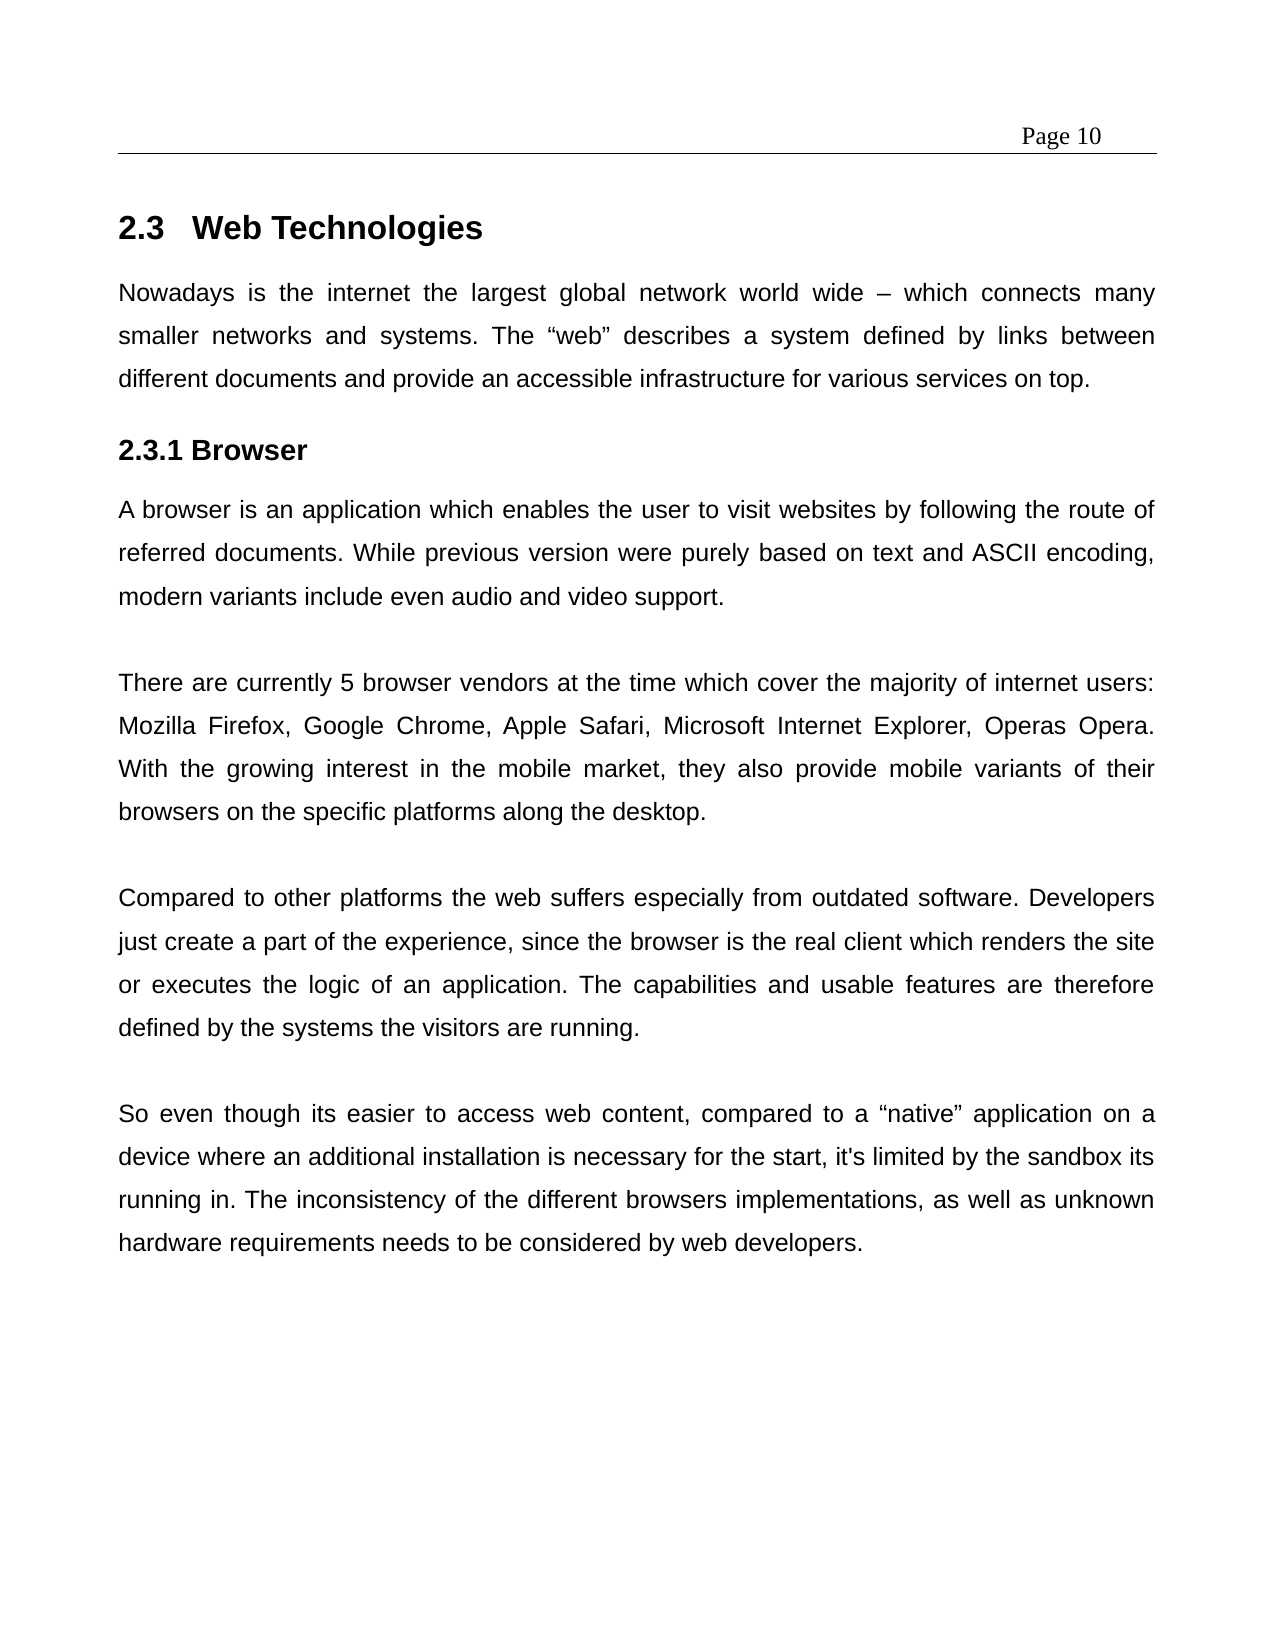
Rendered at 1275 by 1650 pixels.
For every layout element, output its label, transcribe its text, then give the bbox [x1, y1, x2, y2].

text There are currently 5 browser vendors at the time which cover the majority of internet users: Mozilla Firefox, Google Chrome, Apple Safari, Microsoft Internet Explorer, Operas Opera. With the growing interest in the mobile market, they also provide mobile variants of their browsers on the specific platforms along the desktop. [118, 668, 1157, 826]
subtitle 2.3 Web Technologies [118, 208, 1157, 246]
text Compared to other platforms the web suffers especially from outdated software. Developers just create a part of the experience, since the browser is the real client which renders the site or executes the logic of an application. The capabilities and usable features are therefore defined by the systems the visitors are running. [118, 883, 1157, 1042]
text So even though its easier to access web content, compared to a “native” application on a device where an additional installation is necessary for the start, it's limited by the sandbox its running in. The inconsistency of the different browsers implementations, as well as unknown hardware requirements needs to be considered by web developers. [118, 1099, 1157, 1257]
text Nowadays is the internet the largest global network world wide – which connects many smaller networks and systems. The “web” describes a system defined by links between different documents and provide an accessible infrastructure for various services on top. [118, 278, 1157, 393]
subtitle 2.3.1 Browser [118, 432, 1157, 466]
text A browser is an application which enables the user to visit websites by following the route of referred documents. While previous version were purely based on text and ASCII encoding, modern variants include even audio and video support. [118, 495, 1157, 610]
